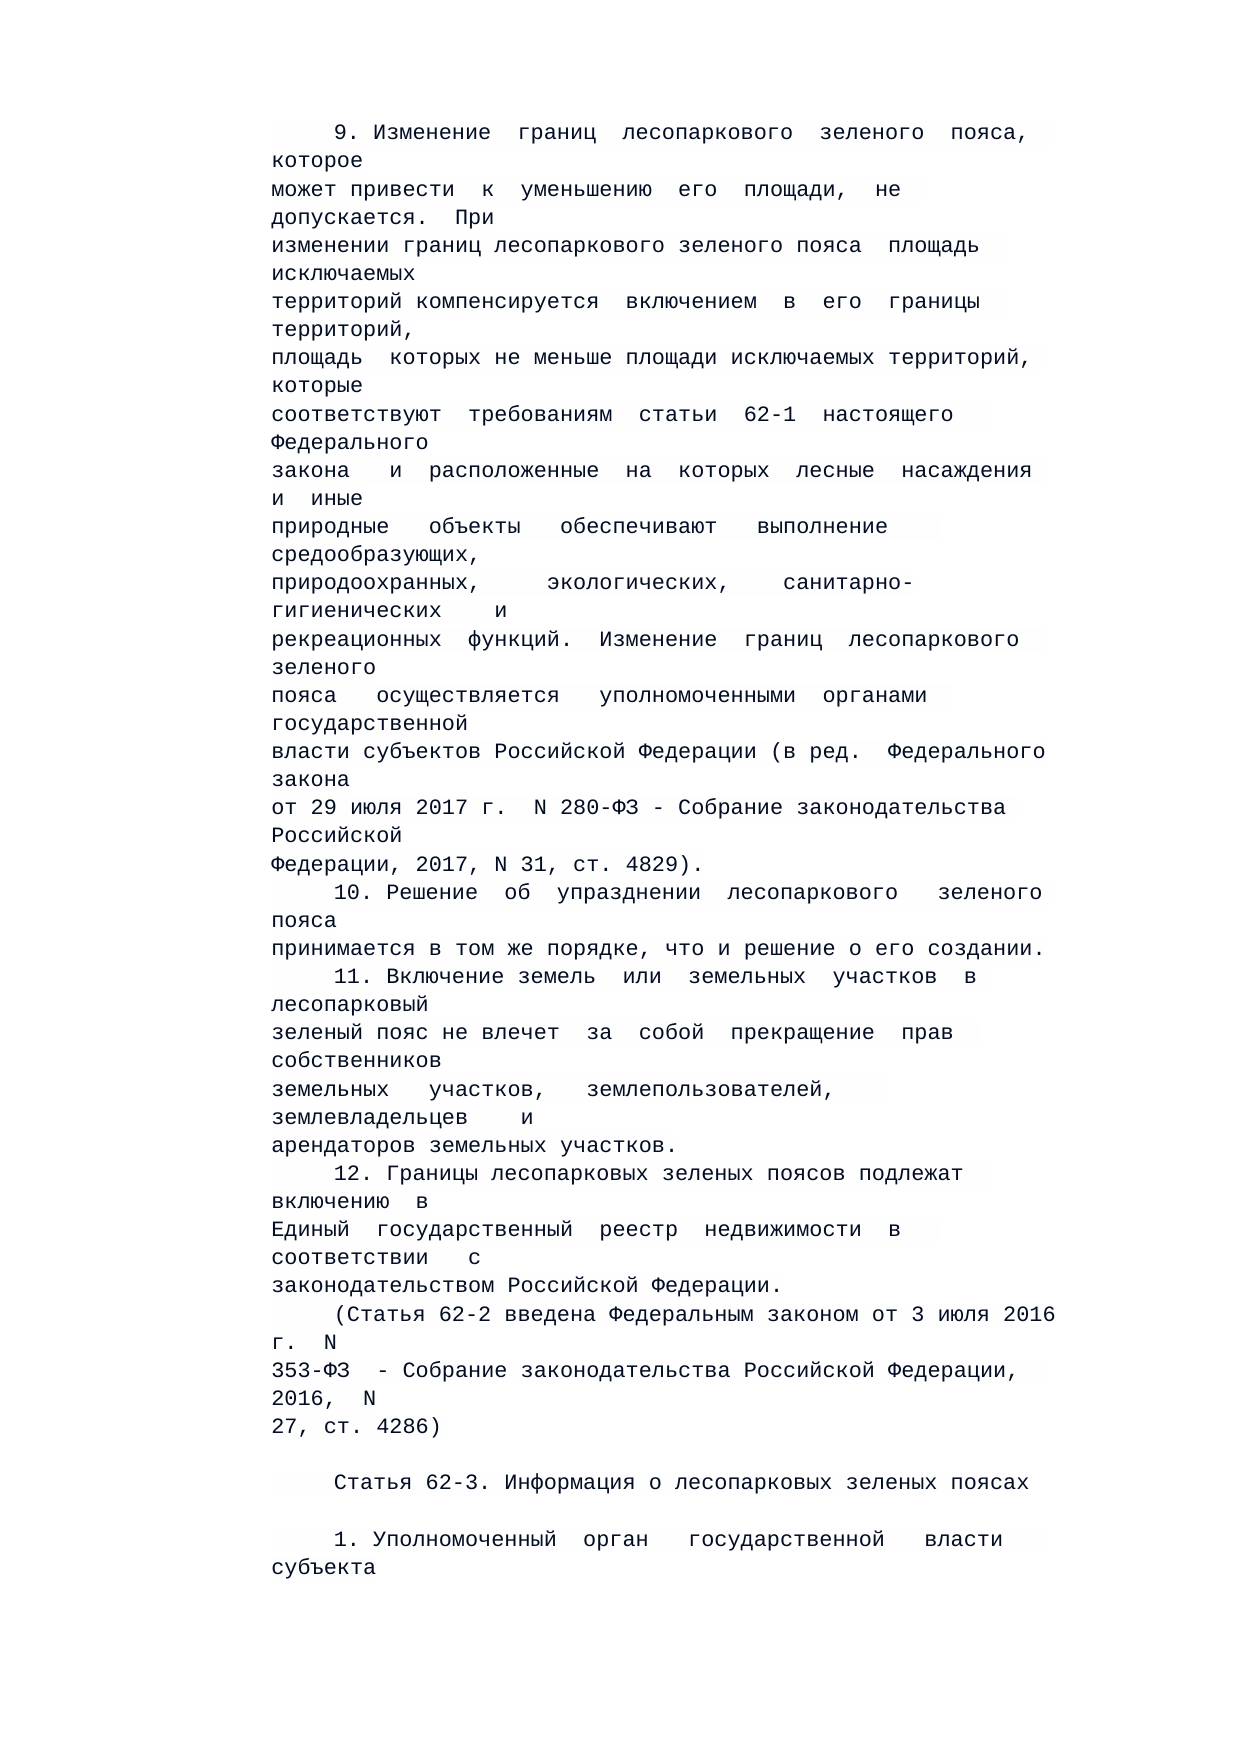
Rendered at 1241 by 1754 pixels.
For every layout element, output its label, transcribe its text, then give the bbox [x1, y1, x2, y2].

text законодательством Российской Федерации. [271, 1271, 1058, 1299]
text зеленый пояс не влечет за собой прекращение прав собственников [271, 1018, 1058, 1074]
text рекреационных функций. Изменение границ лесопаркового зеленого [271, 624, 1058, 681]
text 12. Границы лесопарковых зеленых поясов подлежат включению в [271, 1159, 1058, 1215]
text принимается в том же порядке, что и решение о его создании. [271, 934, 1058, 962]
text 10. Решение об упразднении лесопаркового зеленого пояса [271, 877, 1058, 934]
text природные объекты обеспечивают выполнение средообразующих, [271, 512, 1058, 568]
text закона и расположенные на которых лесные насаждения и иные [271, 456, 1058, 512]
text пояса осуществляется уполномоченными органами государственной [271, 681, 1058, 737]
text от 29 июля 2017 г. N 280-ФЗ - Собрание законодательства Российской [271, 793, 1058, 849]
text природоохранных, экологических, санитарно-гигиенических и [271, 568, 1058, 624]
text площадь которых не меньше площади исключаемых территорий, которые [271, 343, 1058, 399]
text 9. Изменение границ лесопаркового зеленого пояса, которое [271, 118, 1058, 174]
text Статья 62-3. Информация о лесопарковых зеленых поясах [271, 1468, 1058, 1496]
text 27, ст. 4286) [271, 1412, 1058, 1440]
text соответствуют требованиям статьи 62-1 настоящего Федерального [271, 399, 1058, 456]
text арендаторов земельных участков. [271, 1131, 1058, 1159]
text Федерации, 2017, N 31, ст. 4829). [271, 849, 1058, 877]
text может привести к уменьшению его площади, не допускается. При [271, 174, 1058, 231]
text 353-ФЗ - Собрание законодательства Российской Федерации, 2016, N [271, 1356, 1058, 1412]
text изменении границ лесопаркового зеленого пояса площадь исключаемых [271, 231, 1058, 287]
text 11. Включение земель или земельных участков в лесопарковый [271, 962, 1058, 1018]
text земельных участков, землепользователей, землевладельцев и [271, 1074, 1058, 1131]
text (Статья 62-2 введена Федеральным законом от 3 июля 2016 г. N [271, 1299, 1058, 1356]
text территорий компенсируется включением в его границы территорий, [271, 287, 1058, 343]
text Единый государственный реестр недвижимости в соответствии с [271, 1215, 1058, 1271]
text 1. Уполномоченный орган государственной власти субъекта [271, 1524, 1058, 1581]
text власти субъектов Российской Федерации (в ред. Федерального закона [271, 737, 1058, 793]
